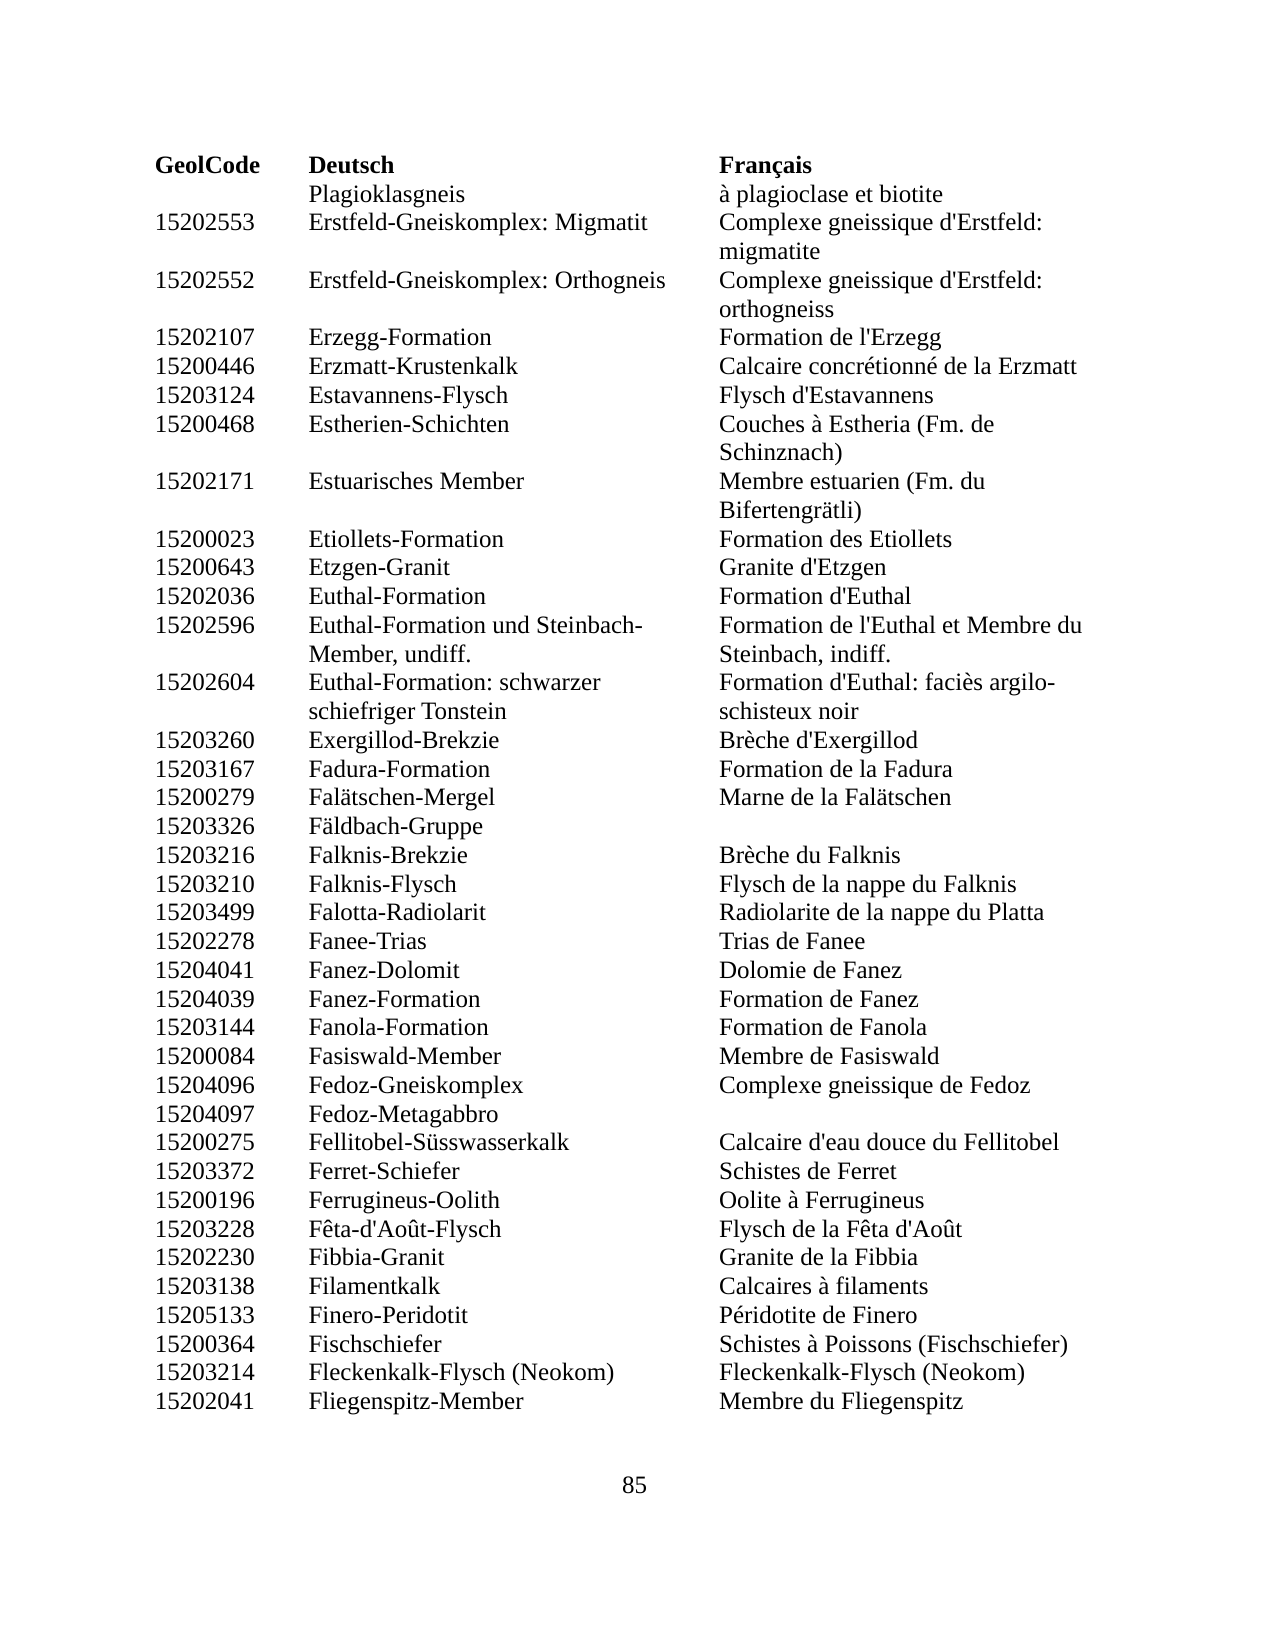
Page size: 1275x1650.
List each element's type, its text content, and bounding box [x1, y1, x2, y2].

table_cell Fleckenkalk-Flysch (Neokom) [714, 1358, 1125, 1386]
table_cell 15204041 [150, 955, 304, 984]
table_cell Calcaires à filaments [714, 1271, 1125, 1300]
table_cell Fanola-Formation [304, 1013, 714, 1041]
table_cell Granite d'Etzgen [714, 553, 1125, 581]
table_cell 15200023 [150, 524, 304, 552]
table_cell 15203499 [150, 898, 304, 926]
table_cell Fanee-Trias [304, 926, 714, 955]
table_cell 15203144 [150, 1013, 304, 1041]
table_cell Formation de l'Euthal et Membre du Steinbach, indiff. [714, 610, 1125, 667]
table_cell Radiolarite de la nappe du Platta [714, 898, 1125, 926]
table_cell Brèche d'Exergillod [714, 725, 1125, 754]
table_cell Formation de Fanola [714, 1013, 1125, 1041]
table_cell Complexe gneissique d'Erstfeld: migmatite [714, 208, 1125, 265]
table_cell Erzegg-Formation [304, 323, 714, 351]
table_cell 15203216 [150, 840, 304, 869]
table_cell 15202107 [150, 323, 304, 351]
table_cell Euthal-Formation [304, 581, 714, 610]
table_cell 15202278 [150, 926, 304, 955]
table_cell à plagioclase et biotite [714, 179, 1125, 207]
table_cell 15203228 [150, 1214, 304, 1242]
table_header GeolCode [150, 150, 304, 179]
table_cell Falknis-Brekzie [304, 840, 714, 869]
table_cell Formation de la Fadura [714, 754, 1125, 782]
table_cell 15200446 [150, 351, 304, 380]
table_cell 15204097 [150, 1099, 304, 1127]
table_cell Fedoz-Gneiskomplex [304, 1070, 714, 1099]
table_cell Falotta-Radiolarit [304, 898, 714, 926]
table_cell 15200364 [150, 1329, 304, 1357]
table_cell Fäldbach-Gruppe [304, 811, 714, 840]
table_cell 15202596 [150, 610, 304, 667]
table_cell Membre de Fasiswald [714, 1041, 1125, 1070]
table_cell Etiollets-Formation [304, 524, 714, 552]
table_cell 15203214 [150, 1358, 304, 1386]
table_cell Schistes de Ferret [714, 1156, 1125, 1185]
table_cell 15203124 [150, 380, 304, 409]
table_cell Finero-Peridotit [304, 1300, 714, 1329]
table_cell 15202604 [150, 668, 304, 725]
table_cell Complexe gneissique de Fedoz [714, 1070, 1125, 1099]
table_cell Fêta-d'Août-Flysch [304, 1214, 714, 1242]
table_cell [150, 179, 304, 207]
table_cell Marne de la Falätschen [714, 783, 1125, 811]
table_cell Fanez-Dolomit [304, 955, 714, 984]
table_cell 15203260 [150, 725, 304, 754]
table_cell Oolite à Ferrugineus [714, 1185, 1125, 1214]
table_cell [714, 811, 1125, 840]
table_cell [714, 1099, 1125, 1127]
table_cell Brèche du Falknis [714, 840, 1125, 869]
table_cell 15204039 [150, 984, 304, 1012]
table_cell Exergillod-Brekzie [304, 725, 714, 754]
table_cell Fellitobel-Süsswasserkalk [304, 1128, 714, 1156]
table_cell 15203167 [150, 754, 304, 782]
table_cell 15202171 [150, 466, 304, 524]
table_cell Calcaire concrétionné de la Erzmatt [714, 351, 1125, 380]
table_cell 15203372 [150, 1156, 304, 1185]
table_cell Fliegenspitz-Member [304, 1386, 714, 1415]
table_cell Euthal-Formation: schwarzer schiefriger Tonstein [304, 668, 714, 725]
table_cell Erzmatt-Krustenkalk [304, 351, 714, 380]
table_cell Complexe gneissique d'Erstfeld: orthogneiss [714, 265, 1125, 322]
table_cell 15203210 [150, 869, 304, 897]
table_cell 15202036 [150, 581, 304, 610]
table_cell Péridotite de Finero [714, 1300, 1125, 1329]
table_cell 15202041 [150, 1386, 304, 1415]
table_cell Falknis-Flysch [304, 869, 714, 897]
table_cell 15202230 [150, 1243, 304, 1271]
table_cell Formation d'Euthal [714, 581, 1125, 610]
table_cell Formation de Fanez [714, 984, 1125, 1012]
table_cell Filamentkalk [304, 1271, 714, 1300]
table_cell Erstfeld-Gneiskomplex: Migmatit [304, 208, 714, 265]
table_cell Estavannens-Flysch [304, 380, 714, 409]
table_cell Couches à Estheria (Fm. de Schinznach) [714, 409, 1125, 466]
table_cell Estuarisches Member [304, 466, 714, 524]
table_cell 15200279 [150, 783, 304, 811]
table_cell Fedoz-Metagabbro [304, 1099, 714, 1127]
table_cell Granite de la Fibbia [714, 1243, 1125, 1271]
table_cell Erstfeld-Gneiskomplex: Orthogneis [304, 265, 714, 322]
table_cell Calcaire d'eau douce du Fellitobel [714, 1128, 1125, 1156]
table_cell Trias de Fanee [714, 926, 1125, 955]
table_cell Schistes à Poissons (Fischschiefer) [714, 1329, 1125, 1357]
table_cell 15202552 [150, 265, 304, 322]
table_cell 15200275 [150, 1128, 304, 1156]
table_header Deutsch [304, 150, 714, 179]
table_cell Plagioklasgneis [304, 179, 714, 207]
table_cell 15205133 [150, 1300, 304, 1329]
table_cell Fadura-Formation [304, 754, 714, 782]
table_cell 15203138 [150, 1271, 304, 1300]
table_cell Fischschiefer [304, 1329, 714, 1357]
table_cell Dolomie de Fanez [714, 955, 1125, 984]
table_header Français [714, 150, 1125, 179]
table_cell Formation des Etiollets [714, 524, 1125, 552]
table_cell Flysch d'Estavannens [714, 380, 1125, 409]
table_cell Fasiswald-Member [304, 1041, 714, 1070]
table_cell 15200643 [150, 553, 304, 581]
table_cell Membre estuarien (Fm. du Bifertengrätli) [714, 466, 1125, 524]
table_cell 15203326 [150, 811, 304, 840]
table_cell Fanez-Formation [304, 984, 714, 1012]
table_cell Formation d'Euthal: faciès argilo-schisteux noir [714, 668, 1125, 725]
table_cell Formation de l'Erzegg [714, 323, 1125, 351]
table_cell Fibbia-Granit [304, 1243, 714, 1271]
table_cell Estherien-Schichten [304, 409, 714, 466]
table_cell 15200468 [150, 409, 304, 466]
table_cell 15204096 [150, 1070, 304, 1099]
table_cell Falätschen-Mergel [304, 783, 714, 811]
table_cell Etzgen-Granit [304, 553, 714, 581]
table_cell 15200084 [150, 1041, 304, 1070]
table_cell Fleckenkalk-Flysch (Neokom) [304, 1358, 714, 1386]
table_cell 15202553 [150, 208, 304, 265]
table_cell Ferret-Schiefer [304, 1156, 714, 1185]
table_cell Membre du Fliegenspitz [714, 1386, 1125, 1415]
table_cell Ferrugineus-Oolith [304, 1185, 714, 1214]
table_cell Flysch de la Fêta d'Août [714, 1214, 1125, 1242]
table_cell 15200196 [150, 1185, 304, 1214]
table_cell Flysch de la nappe du Falknis [714, 869, 1125, 897]
table_cell Euthal-Formation und Steinbach-Member, undiff. [304, 610, 714, 667]
